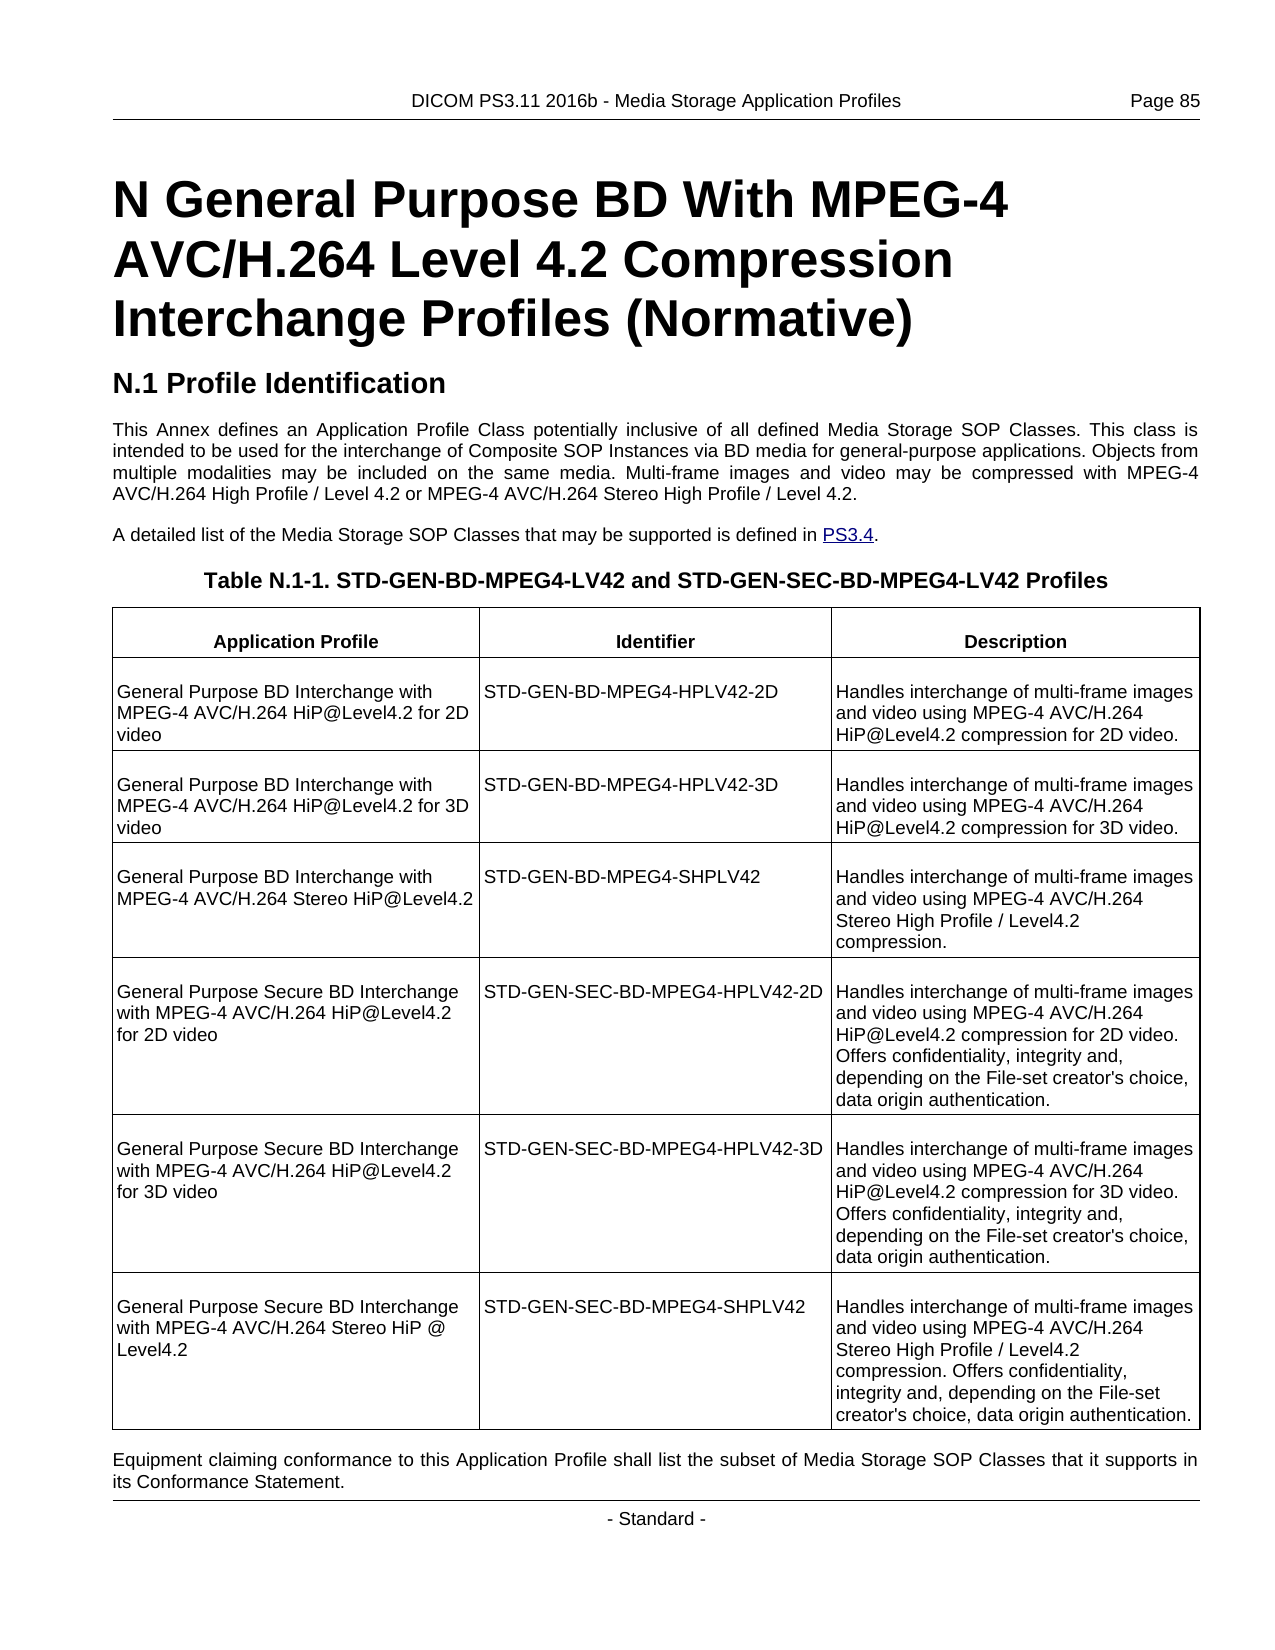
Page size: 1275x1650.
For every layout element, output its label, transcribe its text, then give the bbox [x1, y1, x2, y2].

text N General Purpose BD With MPEG-4 AVC/H.264 Level 4.2 Compression Interchange Profiles (Normative) [112, 169, 1200, 347]
text Equipment claiming conformance to this Application Profile shall list the subset of Media Storage SOP Classes that it supports in its Conformance Statement. [112, 1449, 1200, 1492]
table_cell STD-GEN-SEC-BD-MPEG4-SHPLV42 [480, 1273, 831, 1429]
text A detailed list of the Media Storage SOP Classes that may be supported is defined in PS3.4. [112, 523, 1200, 545]
table_header Identifier [480, 608, 831, 657]
table_cell General Purpose Secure BD Interchange with MPEG-4 AVC/H.264 HiP@Level4.2 for 2D video [113, 958, 479, 1114]
table_cell Handles interchange of multi-frame images and video using MPEG-4 AVC/H.264 HiP@Level4.2 compression for 3D video. Offers confidentiality, integrity and, depending on the File-set creator's choice, data origin authentication. [832, 1115, 1199, 1272]
table_cell General Purpose Secure BD Interchange with MPEG-4 AVC/H.264 HiP@Level4.2 for 3D video [113, 1115, 479, 1272]
table_cell STD-GEN-BD-MPEG4-HPLV42-2D [480, 658, 831, 749]
table_cell STD-GEN-SEC-BD-MPEG4-HPLV42-2D [480, 958, 831, 1114]
table_header Application Profile [113, 608, 479, 657]
table_cell STD-GEN-BD-MPEG4-SHPLV42 [480, 843, 831, 957]
table_cell Handles interchange of multi-frame images and video using MPEG-4 AVC/H.264 HiP@Level4.2 compression for 3D video. [832, 751, 1199, 842]
table_cell Handles interchange of multi-frame images and video using MPEG-4 AVC/H.264 HiP@Level4.2 compression for 2D video. Offers confidentiality, integrity and, depending on the File-set creator's choice, data origin authentication. [832, 958, 1199, 1114]
table_cell Handles interchange of multi-frame images and video using MPEG-4 AVC/H.264 Stereo High Profile / Level4.2 compression. [832, 843, 1199, 957]
table_cell STD-GEN-SEC-BD-MPEG4-HPLV42-3D [480, 1115, 831, 1272]
table_cell General Purpose BD Interchange with MPEG-4 AVC/H.264 HiP@Level4.2 for 2D video [113, 658, 479, 749]
table_cell General Purpose BD Interchange with MPEG-4 AVC/H.264 Stereo HiP@Level4.2 [113, 843, 479, 957]
text N.1 Profile Identification [112, 366, 1200, 400]
table_cell General Purpose BD Interchange with MPEG-4 AVC/H.264 HiP@Level4.2 for 3D video [113, 751, 479, 842]
text This Annex defines an Application Profile Class potentially inclusive of all defined Media Storage SOP Classes. This class is intended to be used for the interchange of Composite SOP Instances via BD media for general-purpose applications. Objects from multiple modalities may be included on the same media. Multi-frame images and video may be compressed with MPEG-4 AVC/H.264 High Profile / Level 4.2 or MPEG-4 AVC/H.264 Stereo High Profile / Level 4.2. [112, 418, 1200, 505]
table_cell General Purpose Secure BD Interchange with MPEG-4 AVC/H.264 Stereo HiP @ Level4.2 [113, 1273, 479, 1429]
table_header Description [832, 608, 1199, 657]
table_cell Handles interchange of multi-frame images and video using MPEG-4 AVC/H.264 Stereo High Profile / Level4.2 compression. Offers confidentiality, integrity and, depending on the File-set creator's choice, data origin authentication. [832, 1273, 1199, 1429]
table_cell Handles interchange of multi-frame images and video using MPEG-4 AVC/H.264 HiP@Level4.2 compression for 2D video. [832, 658, 1199, 749]
table_cell STD-GEN-BD-MPEG4-HPLV42-3D [480, 751, 831, 842]
text Table N.1-1. STD-GEN-BD-MPEG4-LV42 and STD-GEN-SEC-BD-MPEG4-LV42 Profiles [112, 568, 1200, 593]
